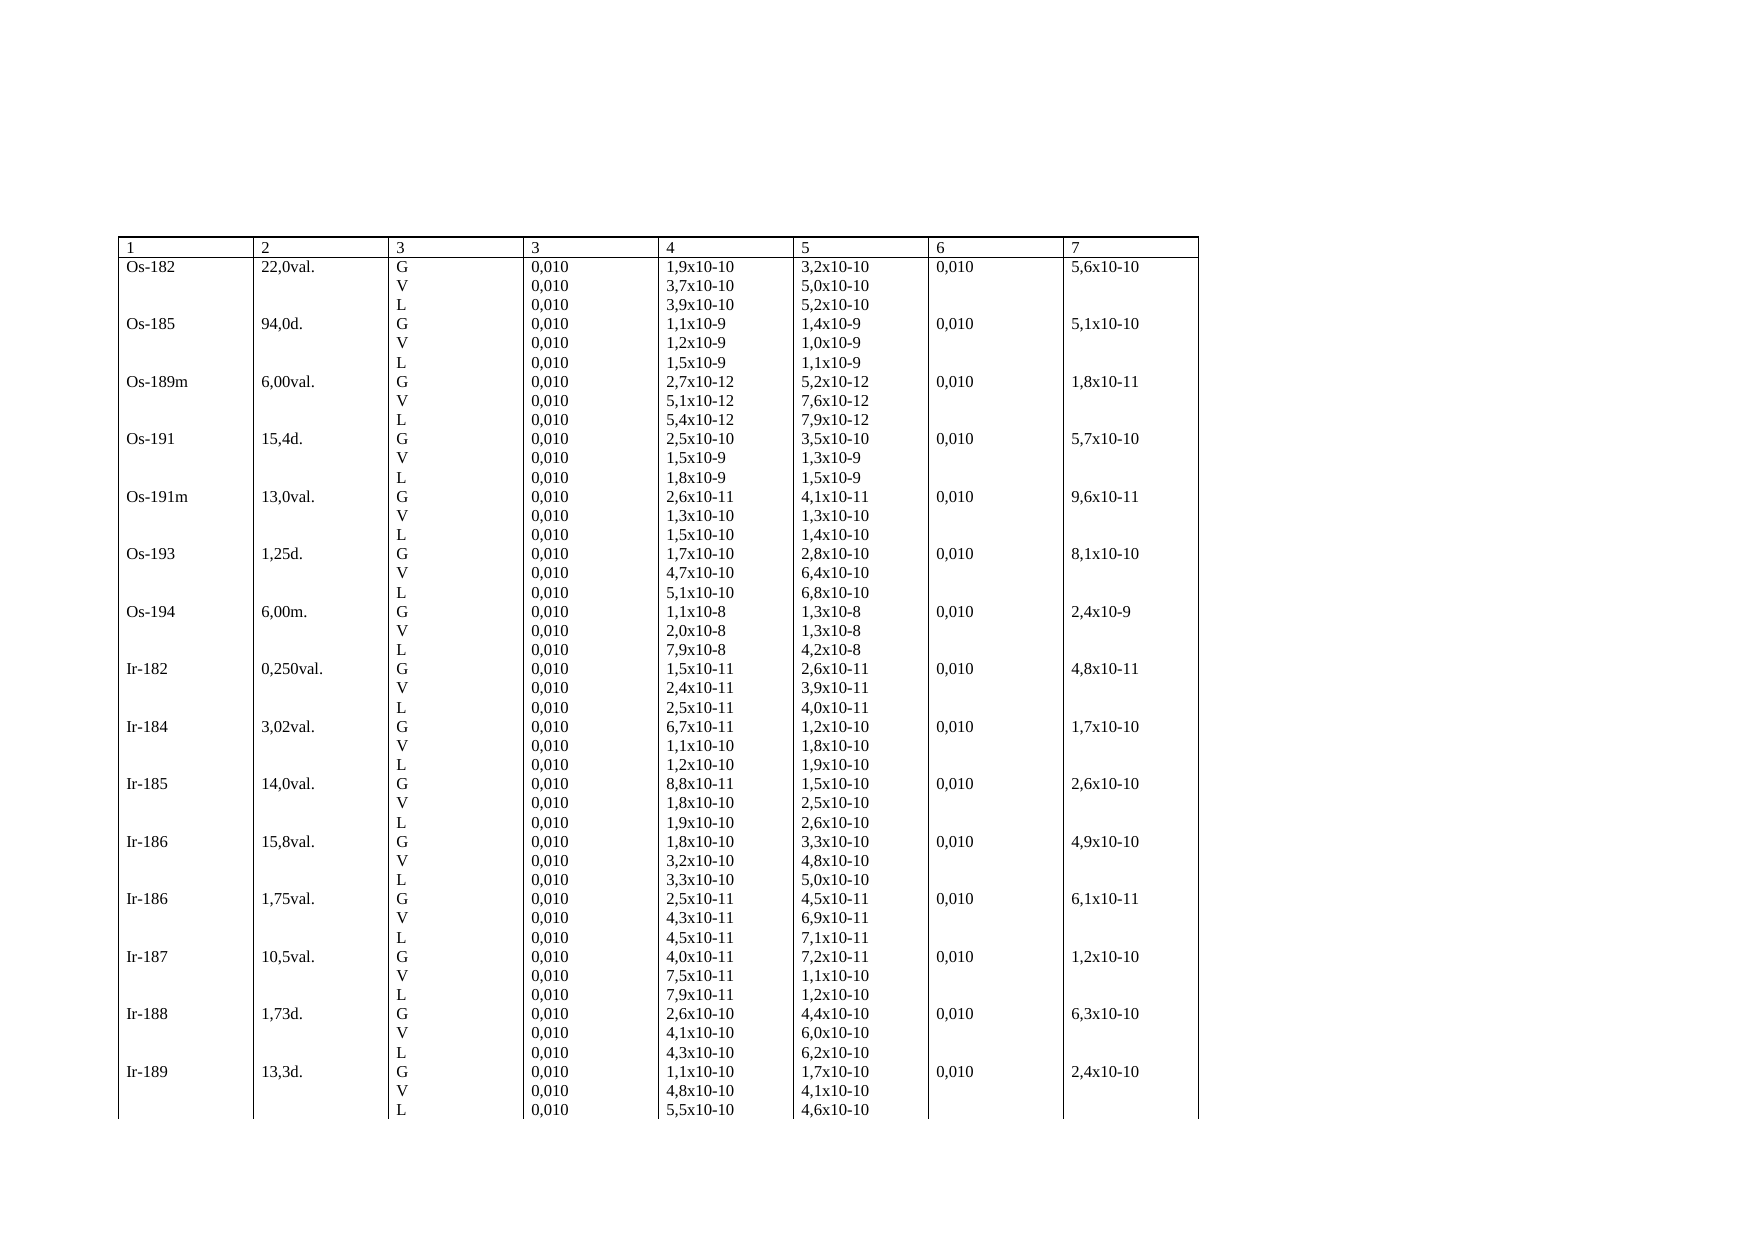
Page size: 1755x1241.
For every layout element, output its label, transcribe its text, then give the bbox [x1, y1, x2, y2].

table_cell 1,5x10-10 [659, 525, 793, 544]
table_cell Os-193 [119, 544, 253, 563]
table_cell 0,010 [929, 659, 1063, 678]
table_header 7 [1064, 238, 1198, 257]
table_cell 0,010 [524, 1023, 658, 1042]
table_cell 5,5x10-10 [659, 1100, 793, 1119]
table_cell [929, 1043, 1063, 1062]
table_cell [119, 966, 253, 985]
table_cell [1064, 353, 1198, 372]
table_cell G [389, 429, 523, 448]
table_cell V [389, 448, 523, 467]
table_cell 0,010 [524, 544, 658, 563]
table_cell 0,010 [524, 640, 658, 659]
table_cell 1,5x10-11 [659, 659, 793, 678]
table_cell 5,0x10-10 [794, 870, 928, 889]
table_cell G [389, 659, 523, 678]
table_cell [119, 793, 253, 812]
table_cell 4,4x10-10 [794, 1004, 928, 1023]
table_cell 0,010 [929, 832, 1063, 851]
table_cell G [389, 889, 523, 908]
table_cell 0,010 [929, 947, 1063, 966]
table_cell 1,7x10-10 [659, 544, 793, 563]
table_cell 0,010 [524, 333, 658, 352]
table_cell 4,6x10-10 [794, 1100, 928, 1119]
table_cell 2,6x10-11 [659, 487, 793, 506]
table_cell L [389, 1100, 523, 1119]
table_cell 6,00val. [254, 372, 388, 391]
table_cell V [389, 563, 523, 582]
table_cell [254, 525, 388, 544]
table_cell [1064, 295, 1198, 314]
table_cell 5,1x10-12 [659, 391, 793, 410]
table_cell [1064, 678, 1198, 697]
table_cell 5,0x10-10 [794, 276, 928, 295]
table_cell G [389, 314, 523, 333]
table_cell [929, 736, 1063, 755]
table_cell [929, 448, 1063, 467]
table_cell [254, 698, 388, 717]
table_cell 0,010 [524, 353, 658, 372]
table_cell 0,010 [524, 621, 658, 640]
table_cell G [389, 947, 523, 966]
table_cell [1064, 468, 1198, 487]
table_cell 4,1x10-11 [794, 487, 928, 506]
table_cell 1,1x10-9 [794, 353, 928, 372]
table_cell 1,3x10-8 [794, 621, 928, 640]
table_cell 0,010 [524, 372, 658, 391]
table_cell 4,9x10-10 [1064, 832, 1198, 851]
table_cell 2,4x10-11 [659, 678, 793, 697]
table_cell 6,0x10-10 [794, 1023, 928, 1042]
table_cell 4,0x10-11 [794, 698, 928, 717]
table_cell [254, 985, 388, 1004]
table_cell 15,8val. [254, 832, 388, 851]
table_cell G [389, 487, 523, 506]
table_header 1 [119, 238, 253, 257]
table_cell [119, 410, 253, 429]
table_cell [1064, 448, 1198, 467]
table_cell [929, 928, 1063, 947]
table_cell [254, 448, 388, 467]
table_cell 0,010 [524, 276, 658, 295]
table_cell 2,7x10-12 [659, 372, 793, 391]
table_cell 0,010 [524, 487, 658, 506]
table_cell Ir-185 [119, 774, 253, 793]
table_cell 0,010 [929, 602, 1063, 621]
table_cell Ir-189 [119, 1062, 253, 1081]
table_cell 0,010 [524, 966, 658, 985]
table_cell [119, 1100, 253, 1119]
table_cell 7,5x10-11 [659, 966, 793, 985]
table_cell 0,010 [929, 544, 1063, 563]
table_cell V [389, 678, 523, 697]
table_cell 0,010 [524, 851, 658, 870]
table_cell 5,6x10-10 [1064, 258, 1198, 276]
table_cell 5,2x10-10 [794, 295, 928, 314]
table_cell [929, 985, 1063, 1004]
table_cell Os-185 [119, 314, 253, 333]
table_cell 4,8x10-11 [1064, 659, 1198, 678]
table_cell [119, 276, 253, 295]
table_cell [119, 1081, 253, 1100]
table_cell 1,0x10-9 [794, 333, 928, 352]
table_cell [929, 276, 1063, 295]
table_cell [119, 851, 253, 870]
table_cell L [389, 640, 523, 659]
table_cell 1,3x10-8 [794, 602, 928, 621]
table_cell 5,7x10-10 [1064, 429, 1198, 448]
table_cell [1064, 1023, 1198, 1042]
table_cell 6,8x10-10 [794, 583, 928, 602]
table_cell L [389, 870, 523, 889]
table_cell [1064, 640, 1198, 659]
table_cell 2,5x10-10 [659, 429, 793, 448]
table_cell [119, 985, 253, 1004]
table_cell 1,3x10-10 [794, 506, 928, 525]
table_cell [929, 678, 1063, 697]
table_cell 0,010 [524, 583, 658, 602]
table_cell 1,4x10-10 [794, 525, 928, 544]
table_header 4 [659, 238, 793, 257]
table_cell 1,8x10-9 [659, 468, 793, 487]
table_cell 0,010 [929, 429, 1063, 448]
table_cell 0,010 [524, 448, 658, 467]
table_cell 1,8x10-10 [794, 736, 928, 755]
table_cell L [389, 353, 523, 372]
table_cell 1,5x10-9 [659, 353, 793, 372]
table_cell [254, 928, 388, 947]
table_cell L [389, 525, 523, 544]
table_cell 0,010 [524, 698, 658, 717]
table_cell [254, 353, 388, 372]
table_cell 0,010 [929, 889, 1063, 908]
table_cell 4,2x10-8 [794, 640, 928, 659]
table_cell 8,1x10-10 [1064, 544, 1198, 563]
table_cell Ir-182 [119, 659, 253, 678]
table_cell 0,010 [524, 774, 658, 793]
table_cell [1064, 870, 1198, 889]
table_cell 0,010 [524, 928, 658, 947]
table_cell [929, 870, 1063, 889]
table_cell 6,00m. [254, 602, 388, 621]
table_cell 0,010 [524, 429, 658, 448]
table_header 3 [524, 238, 658, 257]
table_cell [119, 1043, 253, 1062]
table_cell 0,010 [524, 947, 658, 966]
table_cell [929, 353, 1063, 372]
table_cell 0,010 [524, 832, 658, 851]
table_cell [119, 448, 253, 467]
table_cell [254, 678, 388, 697]
table_cell 0,010 [524, 1100, 658, 1119]
table_cell [119, 678, 253, 697]
table_cell 0,010 [524, 391, 658, 410]
table_cell 94,0d. [254, 314, 388, 333]
table_cell [1064, 563, 1198, 582]
table_cell [254, 333, 388, 352]
table_cell [119, 1023, 253, 1042]
table_cell [254, 755, 388, 774]
table_cell [254, 851, 388, 870]
table_cell [929, 1081, 1063, 1100]
table_cell Ir-188 [119, 1004, 253, 1023]
table_cell G [389, 544, 523, 563]
table_cell 0,010 [524, 468, 658, 487]
table_cell 1,2x10-10 [794, 985, 928, 1004]
table_cell V [389, 1023, 523, 1042]
table_cell [254, 908, 388, 927]
table_cell [929, 966, 1063, 985]
table_cell L [389, 928, 523, 947]
table_cell [929, 793, 1063, 812]
table_cell V [389, 736, 523, 755]
table_cell [119, 755, 253, 774]
table_cell Ir-186 [119, 889, 253, 908]
table_cell 4,0x10-11 [659, 947, 793, 966]
table_cell V [389, 276, 523, 295]
table_cell 9,6x10-11 [1064, 487, 1198, 506]
table_cell [929, 525, 1063, 544]
table_cell [929, 621, 1063, 640]
table_cell 0,010 [524, 563, 658, 582]
table_cell 0,010 [524, 736, 658, 755]
table_cell [119, 736, 253, 755]
table_cell 13,0val. [254, 487, 388, 506]
table_cell [1064, 736, 1198, 755]
table_cell V [389, 391, 523, 410]
table_cell L [389, 295, 523, 314]
table_cell 6,9x10-11 [794, 908, 928, 927]
table_cell [929, 851, 1063, 870]
table_cell 7,6x10-12 [794, 391, 928, 410]
table_cell Ir-186 [119, 832, 253, 851]
table_cell [254, 813, 388, 832]
table_cell [119, 295, 253, 314]
table_cell Os-191 [119, 429, 253, 448]
table_cell [254, 640, 388, 659]
table_cell [929, 391, 1063, 410]
table_cell 1,3x10-10 [659, 506, 793, 525]
table_cell 1,1x10-8 [659, 602, 793, 621]
table_cell 15,4d. [254, 429, 388, 448]
table_cell G [389, 774, 523, 793]
table_cell [1064, 525, 1198, 544]
table_cell [119, 698, 253, 717]
table_cell [929, 295, 1063, 314]
table_cell 3,2x10-10 [659, 851, 793, 870]
table_cell 1,25d. [254, 544, 388, 563]
table_cell Ir-187 [119, 947, 253, 966]
table_cell 14,0val. [254, 774, 388, 793]
table_cell 1,1x10-10 [659, 1062, 793, 1081]
table_cell [254, 295, 388, 314]
table_cell [254, 1043, 388, 1062]
table_cell 0,010 [524, 659, 658, 678]
table_cell V [389, 793, 523, 812]
table_cell 1,8x10-10 [659, 793, 793, 812]
table_cell 5,1x10-10 [659, 583, 793, 602]
table_cell 0,010 [524, 314, 658, 333]
table_cell 0,010 [524, 1081, 658, 1100]
table_cell 2,4x10-10 [1064, 1062, 1198, 1081]
table_cell 22,0val. [254, 258, 388, 276]
table_cell V [389, 908, 523, 927]
table_cell 0,010 [524, 793, 658, 812]
table_cell [1064, 851, 1198, 870]
table_cell [929, 755, 1063, 774]
table_cell [1064, 985, 1198, 1004]
table_cell 0,010 [929, 258, 1063, 276]
table_cell 1,73d. [254, 1004, 388, 1023]
table_cell [1064, 1043, 1198, 1062]
table_cell 0,010 [524, 717, 658, 736]
table_cell 1,4x10-9 [794, 314, 928, 333]
table_cell 3,3x10-10 [659, 870, 793, 889]
table_cell 2,4x10-9 [1064, 602, 1198, 621]
table_cell 1,1x10-9 [659, 314, 793, 333]
table_cell 0,010 [524, 295, 658, 314]
table_cell 2,5x10-11 [659, 698, 793, 717]
table_cell 5,4x10-12 [659, 410, 793, 429]
table_cell L [389, 410, 523, 429]
table_cell L [389, 698, 523, 717]
table_cell 2,5x10-10 [794, 793, 928, 812]
table_cell 2,6x10-10 [794, 813, 928, 832]
table_cell [929, 908, 1063, 927]
table_cell 1,1x10-10 [659, 736, 793, 755]
table_cell 6,7x10-11 [659, 717, 793, 736]
table_cell 1,2x10-10 [659, 755, 793, 774]
table_cell 1,8x10-11 [1064, 372, 1198, 391]
table_cell [254, 1100, 388, 1119]
table_cell 4,3x10-10 [659, 1043, 793, 1062]
table_cell 7,9x10-12 [794, 410, 928, 429]
table_cell 1,2x10-10 [794, 717, 928, 736]
table_cell 3,7x10-10 [659, 276, 793, 295]
table_cell 7,2x10-11 [794, 947, 928, 966]
table_cell 7,9x10-11 [659, 985, 793, 1004]
table_cell 6,1x10-11 [1064, 889, 1198, 908]
table_cell [119, 563, 253, 582]
table_cell V [389, 1081, 523, 1100]
table_cell [1064, 333, 1198, 352]
table_cell G [389, 1004, 523, 1023]
table_header 2 [254, 238, 388, 257]
table_cell 2,0x10-8 [659, 621, 793, 640]
table_cell 3,2x10-10 [794, 258, 928, 276]
table_cell 4,7x10-10 [659, 563, 793, 582]
table_cell [119, 813, 253, 832]
table_cell 4,8x10-10 [659, 1081, 793, 1100]
table_cell Os-194 [119, 602, 253, 621]
table_cell 8,8x10-11 [659, 774, 793, 793]
table_cell V [389, 621, 523, 640]
table_cell 13,3d. [254, 1062, 388, 1081]
table_cell 1,1x10-10 [794, 966, 928, 985]
table_cell L [389, 583, 523, 602]
table_cell 1,7x10-10 [794, 1062, 928, 1081]
table_cell [1064, 908, 1198, 927]
table_cell [119, 353, 253, 372]
table_cell G [389, 372, 523, 391]
table_cell 1,75val. [254, 889, 388, 908]
table_cell [254, 1023, 388, 1042]
table_cell [1064, 583, 1198, 602]
table_cell [929, 1100, 1063, 1119]
table_header 3 [389, 238, 523, 257]
table_cell [119, 391, 253, 410]
table_cell 3,3x10-10 [794, 832, 928, 851]
table_cell [254, 410, 388, 429]
table_cell V [389, 851, 523, 870]
table_cell 0,250val. [254, 659, 388, 678]
table_cell [929, 583, 1063, 602]
table_cell [929, 813, 1063, 832]
table_cell Os-191m [119, 487, 253, 506]
table_cell 0,010 [524, 525, 658, 544]
table_cell 6,4x10-10 [794, 563, 928, 582]
table_cell 0,010 [524, 1043, 658, 1062]
table_cell G [389, 602, 523, 621]
table_cell [119, 583, 253, 602]
table_cell G [389, 1062, 523, 1081]
table_cell 4,1x10-10 [659, 1023, 793, 1042]
table_cell [1064, 1100, 1198, 1119]
table_cell [1064, 793, 1198, 812]
table_cell 0,010 [524, 1062, 658, 1081]
table_cell 0,010 [524, 985, 658, 1004]
table_cell 0,010 [929, 1062, 1063, 1081]
table_cell 3,5x10-10 [794, 429, 928, 448]
table_header 6 [929, 238, 1063, 257]
table_cell [254, 563, 388, 582]
table_cell 4,5x10-11 [794, 889, 928, 908]
table_cell 4,8x10-10 [794, 851, 928, 870]
table_cell 6,3x10-10 [1064, 1004, 1198, 1023]
table_cell [1064, 506, 1198, 525]
table_cell V [389, 966, 523, 985]
table_cell 4,1x10-10 [794, 1081, 928, 1100]
table_cell 0,010 [524, 813, 658, 832]
table_cell [254, 506, 388, 525]
table_cell [254, 391, 388, 410]
table_cell V [389, 506, 523, 525]
table_cell 1,5x10-9 [794, 468, 928, 487]
table_cell 0,010 [524, 258, 658, 276]
table_cell [119, 908, 253, 927]
table_cell 0,010 [524, 1004, 658, 1023]
table_cell [1064, 621, 1198, 640]
table_cell G [389, 832, 523, 851]
table_cell 10,5val. [254, 947, 388, 966]
table_cell 0,010 [524, 908, 658, 927]
table_cell 0,010 [524, 602, 658, 621]
table_cell L [389, 813, 523, 832]
table_cell 0,010 [929, 372, 1063, 391]
table_cell [1064, 391, 1198, 410]
table_cell 1,8x10-10 [659, 832, 793, 851]
table_cell [1064, 813, 1198, 832]
table_cell 0,010 [929, 774, 1063, 793]
table_cell 1,7x10-10 [1064, 717, 1198, 736]
table_cell [1064, 276, 1198, 295]
table_cell 1,5x10-10 [794, 774, 928, 793]
table_cell [929, 468, 1063, 487]
table_cell V [389, 333, 523, 352]
table_cell Os-189m [119, 372, 253, 391]
table_cell 2,5x10-11 [659, 889, 793, 908]
table_cell [254, 583, 388, 602]
table_cell 2,6x10-10 [659, 1004, 793, 1023]
table_cell [929, 333, 1063, 352]
table_cell 1,3x10-9 [794, 448, 928, 467]
table_cell 0,010 [524, 870, 658, 889]
table_cell [119, 640, 253, 659]
table_cell G [389, 717, 523, 736]
table_cell [254, 793, 388, 812]
table_cell 1,2x10-10 [1064, 947, 1198, 966]
table_cell 5,2x10-12 [794, 372, 928, 391]
table_cell 3,9x10-11 [794, 678, 928, 697]
table_cell 2,6x10-11 [794, 659, 928, 678]
table_cell 1,5x10-9 [659, 448, 793, 467]
table_cell L [389, 755, 523, 774]
table_cell 4,5x10-11 [659, 928, 793, 947]
table_cell 1,9x10-10 [794, 755, 928, 774]
table_cell 7,1x10-11 [794, 928, 928, 947]
table_cell [1064, 966, 1198, 985]
table_cell 0,010 [929, 1004, 1063, 1023]
table_cell 1,9x10-10 [659, 813, 793, 832]
table_cell 1,2x10-9 [659, 333, 793, 352]
table_cell L [389, 1043, 523, 1062]
table_cell 0,010 [524, 506, 658, 525]
table_cell [1064, 1081, 1198, 1100]
table_cell [929, 563, 1063, 582]
table_cell [254, 276, 388, 295]
table_header 5 [794, 238, 928, 257]
table_cell 0,010 [524, 755, 658, 774]
table_cell [254, 621, 388, 640]
table_cell L [389, 985, 523, 1004]
table_cell [119, 333, 253, 352]
table_cell [929, 410, 1063, 429]
table_cell 0,010 [929, 487, 1063, 506]
table_cell [1064, 755, 1198, 774]
table_cell 7,9x10-8 [659, 640, 793, 659]
table_cell [929, 698, 1063, 717]
table_cell [254, 736, 388, 755]
table_cell 3,9x10-10 [659, 295, 793, 314]
table_cell [929, 640, 1063, 659]
table_cell [254, 966, 388, 985]
table_cell [254, 1081, 388, 1100]
table_cell [254, 870, 388, 889]
table_cell 3,02val. [254, 717, 388, 736]
table_cell [119, 468, 253, 487]
table_cell [1064, 928, 1198, 947]
table_cell 4,3x10-11 [659, 908, 793, 927]
table_cell 2,8x10-10 [794, 544, 928, 563]
table_cell 0,010 [524, 410, 658, 429]
table_cell G [389, 258, 523, 276]
table_cell [1064, 698, 1198, 717]
table_cell 0,010 [929, 314, 1063, 333]
table_cell L [389, 468, 523, 487]
table_cell [119, 870, 253, 889]
table_cell Ir-184 [119, 717, 253, 736]
table_cell 0,010 [524, 889, 658, 908]
table_cell [119, 621, 253, 640]
table_cell Os-182 [119, 258, 253, 276]
table_cell [254, 468, 388, 487]
table_cell [119, 525, 253, 544]
table_cell 0,010 [929, 717, 1063, 736]
table_cell 1,9x10-10 [659, 258, 793, 276]
table_cell 6,2x10-10 [794, 1043, 928, 1062]
table_cell [929, 506, 1063, 525]
table_cell [119, 506, 253, 525]
table_cell [119, 928, 253, 947]
table_cell 0,010 [524, 678, 658, 697]
table_cell [1064, 410, 1198, 429]
table_cell 2,6x10-10 [1064, 774, 1198, 793]
table_cell [929, 1023, 1063, 1042]
table_cell 5,1x10-10 [1064, 314, 1198, 333]
